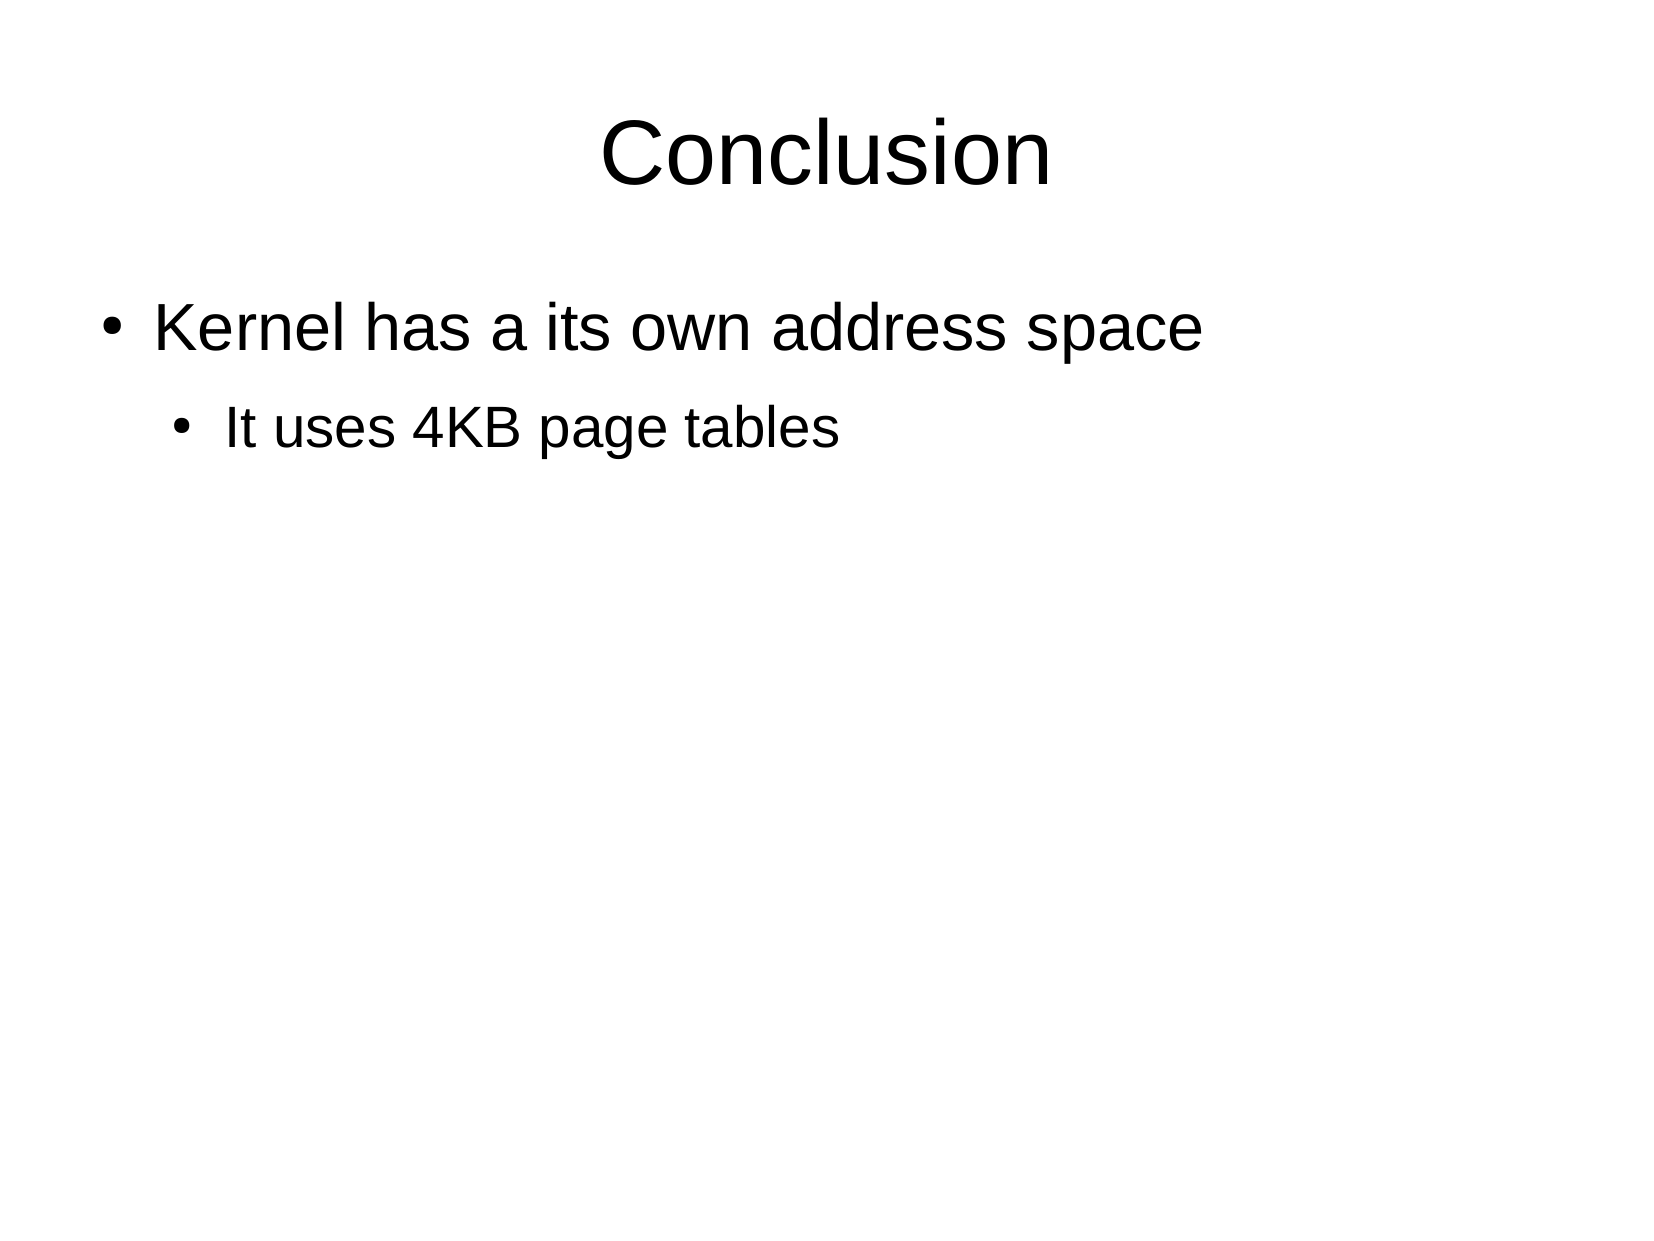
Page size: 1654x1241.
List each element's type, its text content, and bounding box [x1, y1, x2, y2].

title Conclusion [82, 49, 1571, 257]
list Kernel has a its own address space It uses 4KB page tables [82, 290, 1571, 1010]
